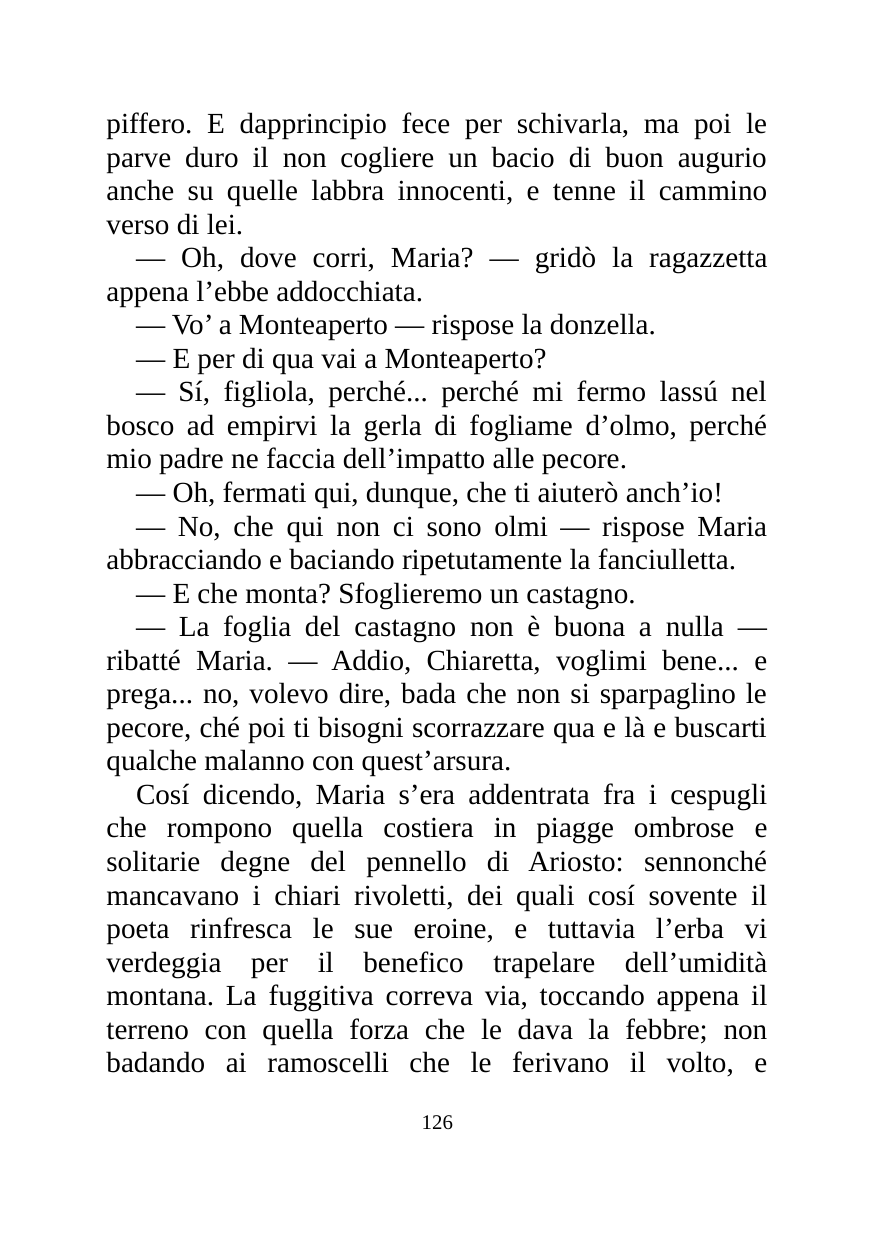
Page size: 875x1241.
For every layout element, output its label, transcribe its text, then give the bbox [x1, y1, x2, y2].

text — La foglia del castagno non è buona a nulla — ribatté Maria. — Addio, Chiaretta, voglimi bene... e prega... no, volevo dire, bada che non si sparpaglino le pecore, ché poi ti bisogni scorrazzare qua e là e buscarti qualche malanno con quest’arsura. [106, 609, 768, 777]
text — Oh, fermati qui, dunque, che ti aiuterò anch’io! [106, 475, 768, 509]
text — E che monta? Sfoglieremo un castagno. [106, 576, 768, 609]
text — Oh, dove corri, Maria? — gridò la ragazzetta appena l’ebbe addocchiata. [106, 240, 768, 307]
text — Vo’ a Monteaperto — rispose la donzella. [106, 307, 768, 341]
text — Sí, figliola, perché... perché mi fermo lassú nel bosco ad empirvi la gerla di fogliame d’olmo, perché mio padre ne faccia dell’impatto alle pecore. [106, 374, 768, 475]
text Cosí dicendo, Maria s’era addentrata fra i cespugli che rompono quella costiera in piagge ombrose e solitarie degne del pennello di Ariosto: sennonché mancavano i chiari rivoletti, dei quali cosí sovente il poeta rinfresca le sue eroine, e tuttavia l’erba vi verdeggia per il benefico trapelare dell’umidità montana. La fuggitiva correva via, toccando appena il terreno con quella forza che le dava la febbre; non badando ai ramoscelli che le ferivano il volto, e [106, 777, 768, 1079]
text — No, che qui non ci sono olmi — rispose Maria abbracciando e baciando ripetutamente la fanciulletta. [106, 509, 768, 576]
text — E per di qua vai a Monteaperto? [106, 341, 768, 374]
text piffero. E dapprincipio fece per schivarla, ma poi le parve duro il non cogliere un bacio di buon augurio anche su quelle labbra innocenti, e tenne il cammino verso di lei. [106, 106, 768, 240]
